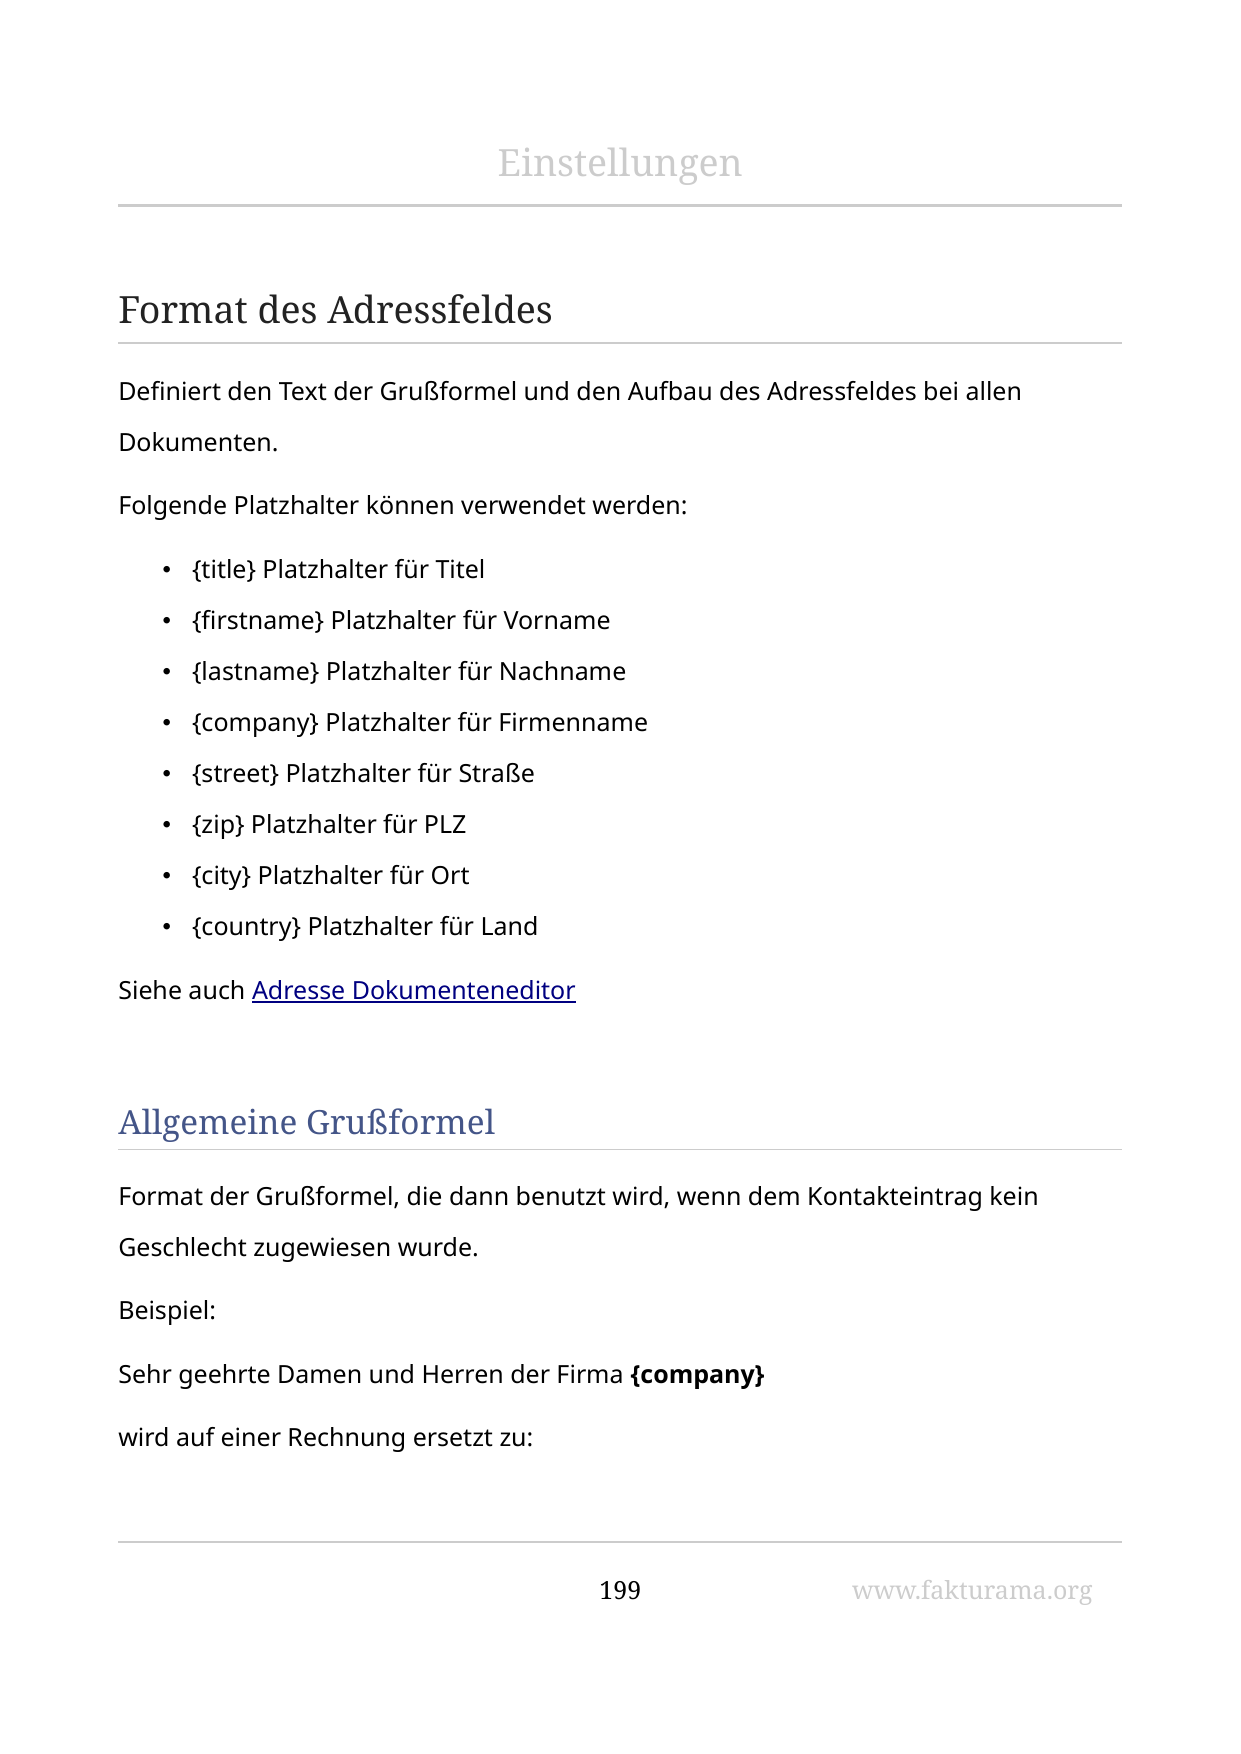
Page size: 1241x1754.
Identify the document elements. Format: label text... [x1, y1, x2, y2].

list {firstname} Platzhalter für Vorname [162, 603, 1122, 637]
subtitle Format des Adressfeldes [118, 283, 1122, 342]
list {title} Platzhalter für Titel [162, 552, 1122, 586]
text Sehr geehrte Damen und Herren der Firma {company} [118, 1356, 1122, 1390]
list {street} Platzhalter für Straße [162, 756, 1122, 790]
text Folgende Platzhalter können verwendet werden: [118, 488, 1122, 522]
list {country} Platzhalter für Land [162, 909, 1122, 943]
list {city} Platzhalter für Ort [162, 858, 1122, 892]
list {zip} Platzhalter für PLZ [162, 807, 1122, 841]
subtitle Allgemeine Grußformel [118, 1098, 1122, 1149]
text Siehe auch Adresse Dokumenteneditor [118, 972, 1122, 1006]
text Format der Grußformel, die dann benutzt wird, wenn dem Kontakteintrag kein Geschlecht zugewiesen wurde. [118, 1178, 1122, 1263]
text Beispiel: [118, 1293, 1122, 1327]
text wird auf einer Rechnung ersetzt zu: [118, 1420, 1122, 1454]
text Definiert den Text der Grußformel und den Aufbau des Adressfeldes bei allen Dokumenten. [118, 373, 1122, 458]
list {company} Platzhalter für Firmenname [162, 705, 1122, 739]
list {lastname} Platzhalter für Nachname [162, 654, 1122, 688]
